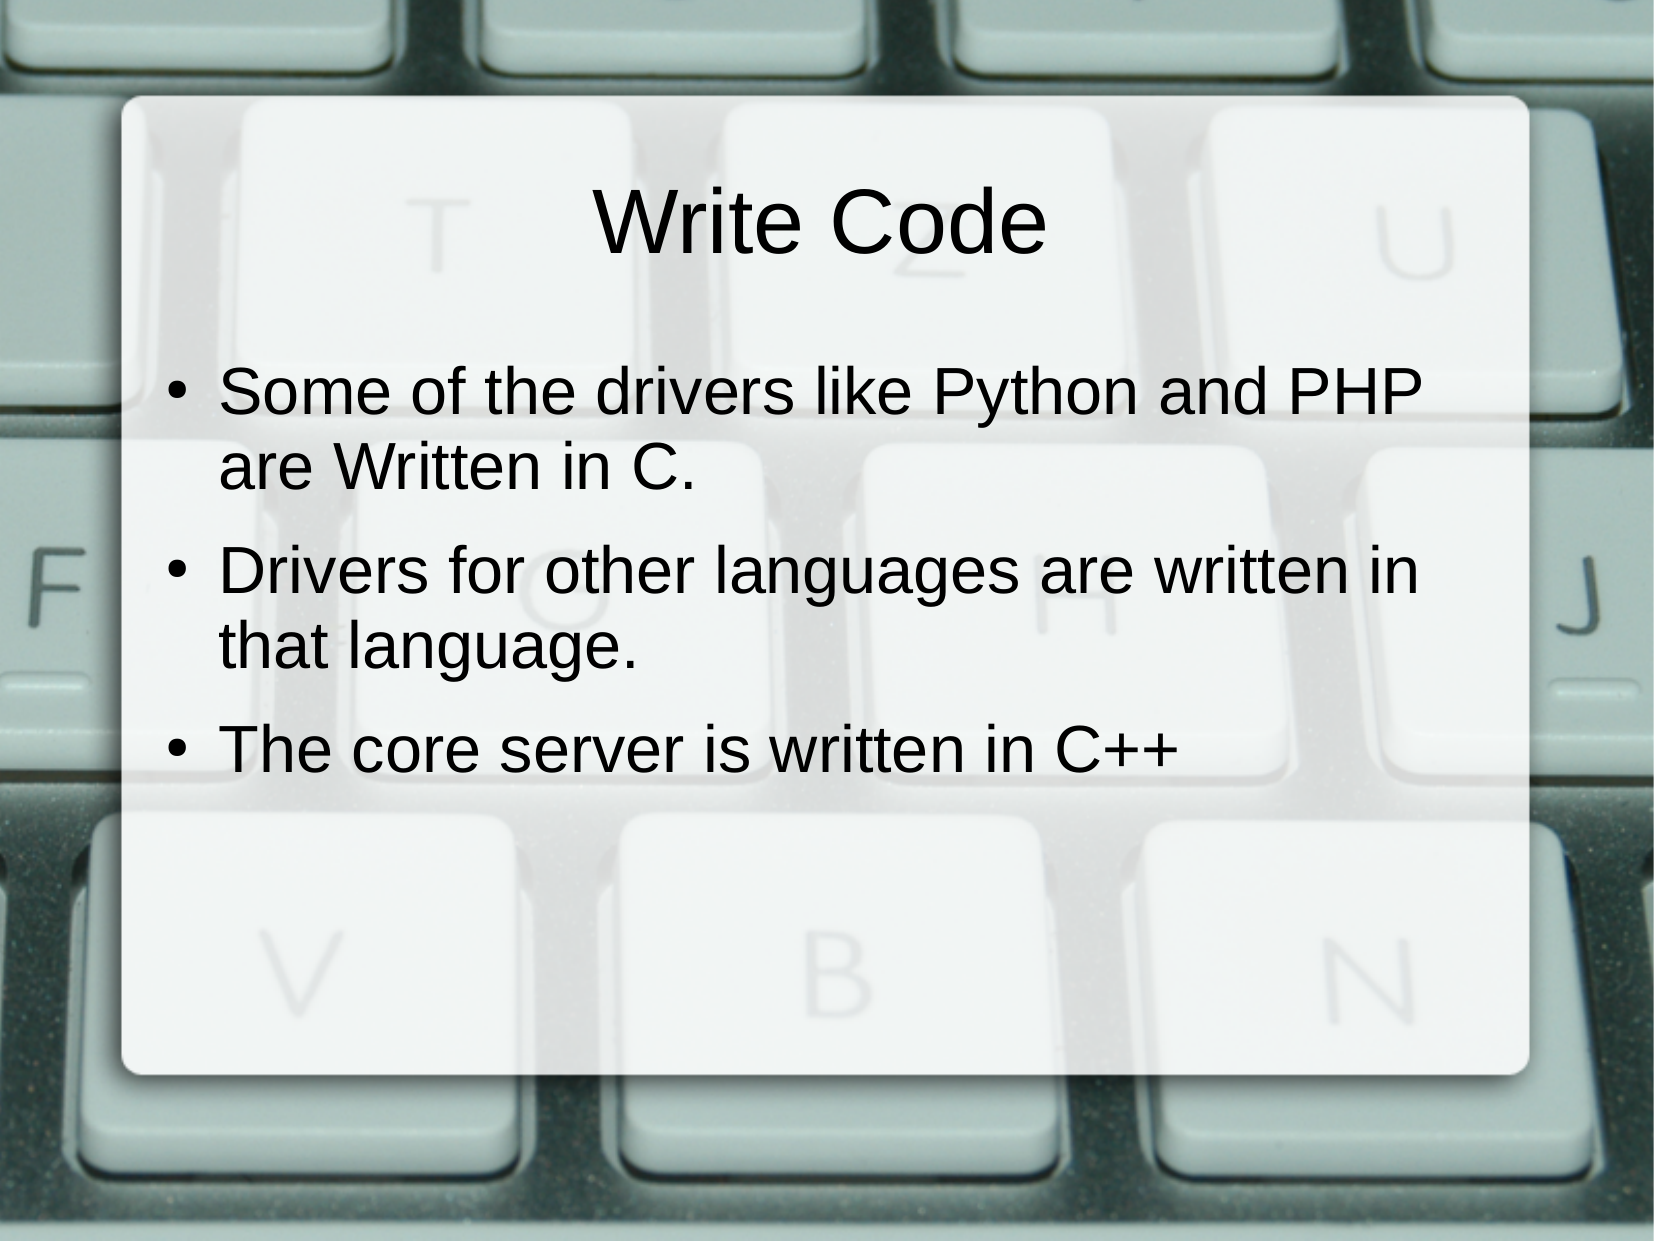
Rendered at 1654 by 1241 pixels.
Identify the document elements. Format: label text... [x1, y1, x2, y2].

title Write Code [135, 117, 1506, 325]
picture [0, 0, 1654, 1241]
list Some of the drivers like Python and PHP are Written in C. Drivers for other languages are written in that language. The core server is written in C++ [147, 354, 1506, 1064]
